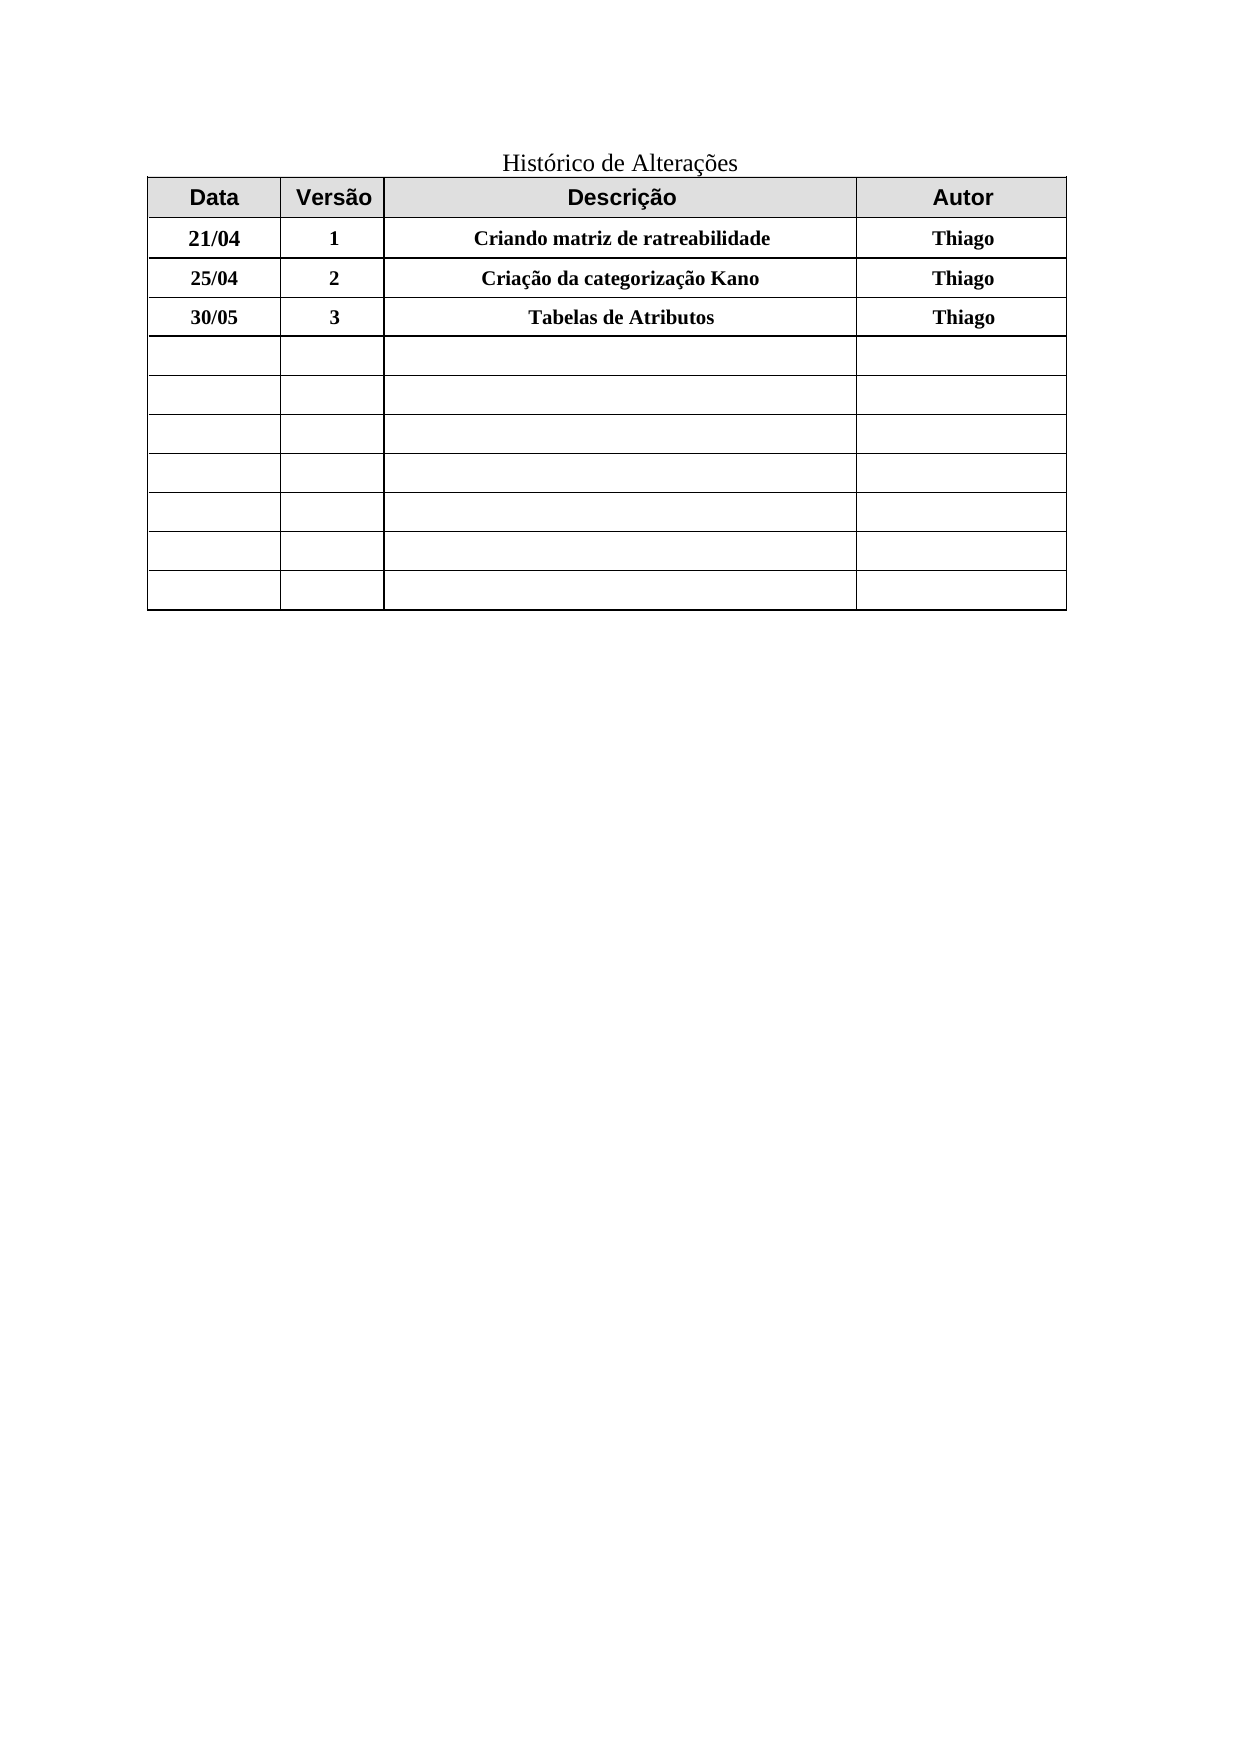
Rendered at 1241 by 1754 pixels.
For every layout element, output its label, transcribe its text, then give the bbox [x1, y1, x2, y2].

text Histórico de Alterações [148, 148, 1092, 176]
table_cell [148, 376, 280, 413]
table_cell 25/04 [148, 258, 280, 296]
table_cell [281, 571, 383, 609]
table_cell [148, 532, 280, 570]
table_cell Criando matriz de ratreabilidade [385, 218, 856, 257]
table_cell Criação da categorização Kano [385, 259, 856, 296]
table_cell 3 [281, 298, 383, 335]
table_cell [148, 454, 280, 492]
table_cell [281, 415, 383, 453]
table_cell 21/04 [148, 218, 280, 257]
table_header Versão [281, 178, 383, 217]
table_cell [857, 493, 1066, 531]
table_cell [385, 493, 856, 531]
table_cell [857, 532, 1066, 570]
table_cell [148, 571, 280, 609]
table_header Data [148, 178, 280, 217]
table_cell [148, 415, 280, 453]
table_cell [385, 415, 856, 453]
table_cell [281, 454, 383, 492]
table_cell [857, 415, 1066, 453]
table_cell Thiago [857, 259, 1066, 296]
table_header Autor [857, 178, 1066, 217]
table_cell [385, 376, 856, 413]
table_cell 1 [281, 218, 383, 257]
table_cell [385, 337, 856, 374]
table_cell [281, 337, 383, 374]
table_cell 2 [281, 259, 383, 296]
table_cell [857, 376, 1066, 413]
table_cell Thiago [857, 218, 1066, 257]
table_cell [148, 493, 280, 531]
table_cell [857, 571, 1066, 609]
table_cell [857, 337, 1066, 374]
table_cell [281, 532, 383, 570]
table_cell [385, 571, 856, 609]
table_cell [281, 376, 383, 413]
table_cell [857, 454, 1066, 492]
table_cell Thiago [857, 298, 1066, 335]
table_cell [385, 532, 856, 570]
table_header Descrição [385, 178, 856, 217]
table_cell 30/05 [148, 298, 280, 335]
table_cell [148, 336, 280, 374]
table_cell [281, 493, 383, 531]
table_cell [385, 454, 856, 492]
table_cell Tabelas de Atributos [385, 298, 856, 335]
